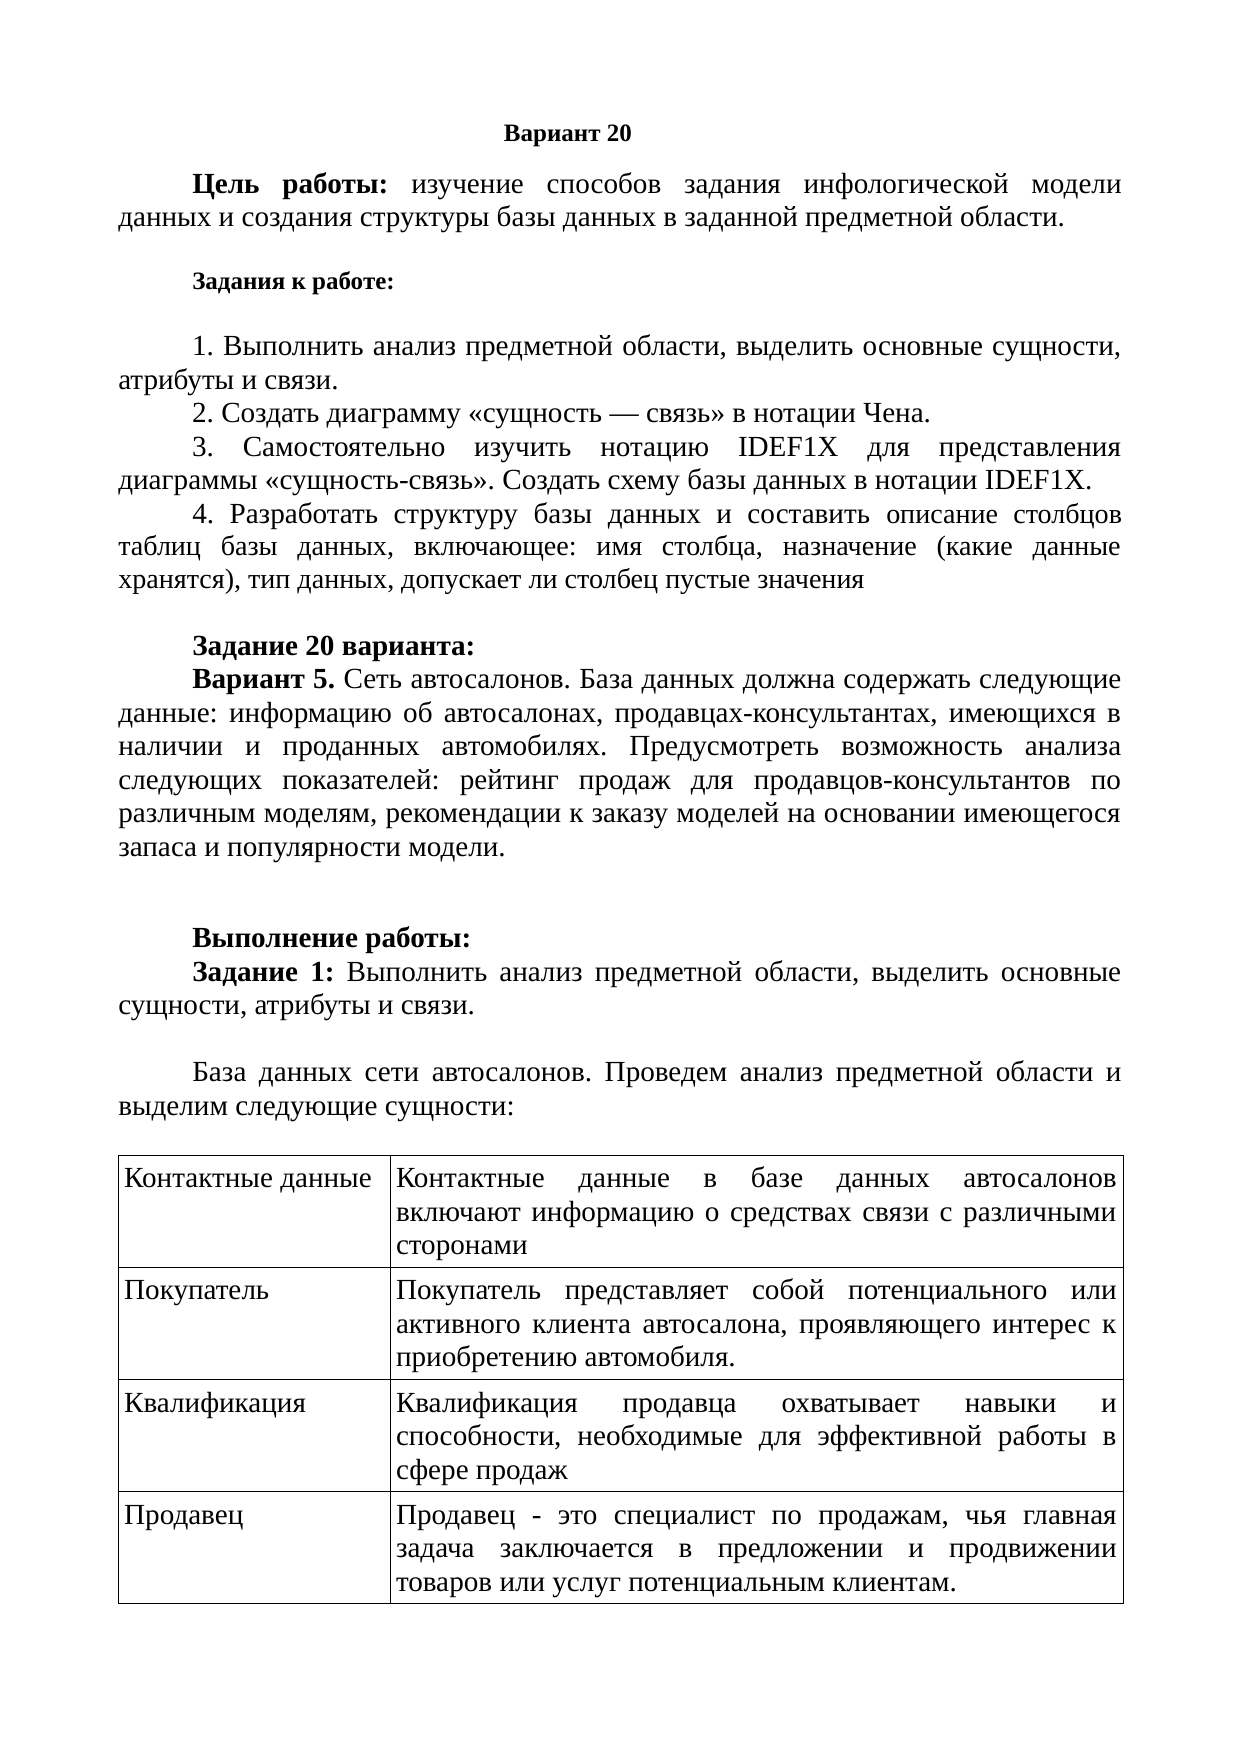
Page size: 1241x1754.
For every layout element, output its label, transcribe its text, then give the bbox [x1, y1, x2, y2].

table_cell Квалификация продавца охватывает навыки и способности, необходимые для эффективной работы в сфере продаж [391, 1380, 1123, 1491]
table_header Контактные данные [119, 1156, 390, 1267]
text Вариант 20 [118, 118, 1017, 147]
text 3. Самостоятельно изучить нотацию IDEF1X для представления диаграммы «сущность-связь». Создать схему базы данных в нотации IDEF1X. [118, 429, 1122, 496]
text Задания к работе: [118, 266, 1122, 295]
table_cell Продавец - это специалист по продажам, чья главная задача заключается в предложении и продвижении товаров или услуг потенциальным клиентам. [391, 1492, 1123, 1603]
text 1. Выполнить анализ предметной области, выделить основные сущности, атрибуты и связи. [118, 328, 1122, 395]
text 4. Разработать структуру базы данных и составить описание столбцов таблиц базы данных, включающее: имя столбца, назначение (какие данные хранятся), тип данных, допускает ли столбец пустые значения [118, 496, 1122, 594]
text Задание 1: Выполнить анализ предметной области, выделить основные сущности, атрибуты и связи. [118, 954, 1122, 1021]
table_cell Покупатель представляет собой потенциального или активного клиента автосалона, проявляющего интерес к приобретению автомобиля. [391, 1268, 1123, 1379]
table_cell Квалификация [119, 1380, 390, 1491]
text 2. Создать диаграмму «сущность — связь» в нотации Чена. [118, 395, 1122, 429]
text Задание 20 варианта: [118, 628, 1122, 661]
table_header Контактные данные в базе данных автосалонов включают информацию о средствах связи с различными сторонами [391, 1156, 1123, 1267]
table_cell Покупатель [119, 1268, 390, 1379]
text Выполнение работы: [118, 920, 1122, 954]
text Вариант 5. Сеть автосалонов. База данных должна содержать следующие данные: информацию об автосалонах, продавцах-консультантах, имеющихся в наличии и проданных автомобилях. Предусмотреть возможность анализа следующих показателей: рейтинг продаж для продавцов-консультантов по различным моделям, рекомендации к заказу моделей на основании имеющегося запаса и популярности модели. [118, 661, 1122, 863]
table_cell Продавец [119, 1492, 390, 1603]
text База данных сети автосалонов. Проведем анализ предметной области и выделим следующие сущности: [118, 1054, 1122, 1121]
text Цель работы: изучение способов задания инфологической модели данных и создания структуры базы данных в заданной предметной области. [118, 166, 1122, 233]
